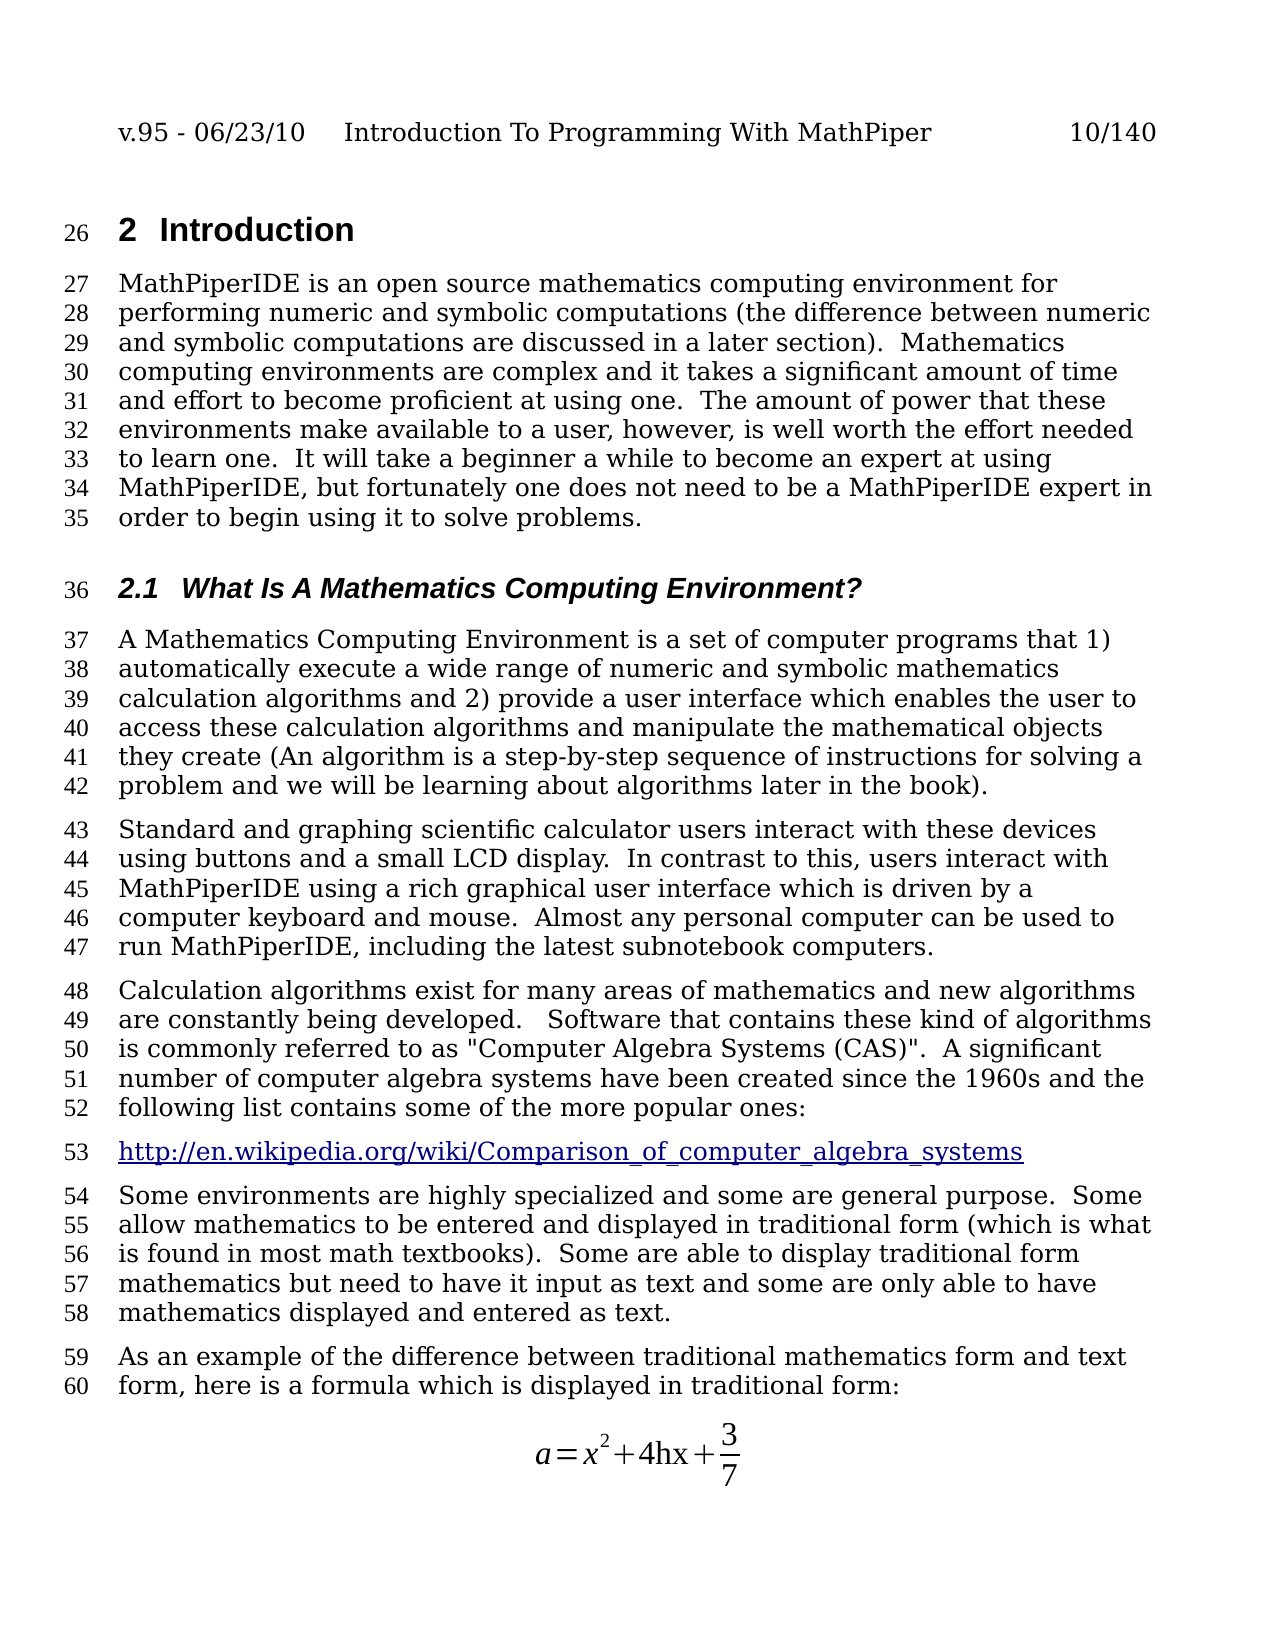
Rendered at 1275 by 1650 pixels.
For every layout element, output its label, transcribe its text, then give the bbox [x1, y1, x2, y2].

subtitle Introduction [118, 210, 1157, 248]
subtitle What Is A Mathematics Computing Environment? [118, 571, 1157, 604]
text Calculation algorithms exist for many areas of mathematics and new algorithms are constantly being developed. Software that contains these kind of algorithms is commonly referred to as "Computer Algebra Systems (CAS)". A significant number of computer algebra systems have been created since the 1960s and the following list contains some of the more popular ones: [118, 976, 1157, 1122]
text http://en.wikipedia.org/wiki/Comparison_of_computer_algebra_systems [118, 1137, 1157, 1166]
text Standard and graphing scientific calculator users interact with these devices using buttons and a small LCD display. In contrast to this, users interact with MathPiperIDE using a rich graphical user interface which is driven by a computer keyboard and mouse. Almost any personal computer can be used to run MathPiperIDE, including the latest subnotebook computers. [118, 815, 1157, 961]
text MathPiperIDE is an open source mathematics computing environment for performing numeric and symbolic computations (the difference between numeric and symbolic computations are discussed in a later section). Mathematics computing environments are complex and it takes a significant amount of time and effort to become proficient at using one. The amount of power that these environments make available to a user, however, is well worth the effort needed to learn one. It will take a beginner a while to become an expert at using MathPiperIDE, but fortunately one does not need to be a MathPiperIDE expert in order to begin using it to solve problems. [118, 269, 1157, 532]
text A Mathematics Computing Environment is a set of computer programs that 1) automatically execute a wide range of numeric and symbolic mathematics calculation algorithms and 2) provide a user interface which enables the user to access these calculation algorithms and manipulate the mathematical objects they create (An algorithm is a step-by-step sequence of instructions for solving a problem and we will be learning about algorithms later in the book). [118, 625, 1157, 800]
text Some environments are highly specialized and some are general purpose. Some allow mathematics to be entered and displayed in traditional form (which is what is found in most math textbooks). Some are able to display traditional form mathematics but need to have it input as text and some are only able to have mathematics displayed and entered as text. [118, 1181, 1157, 1327]
text As an example of the difference between traditional mathematics form and text form, here is a formula which is displayed in traditional form: [118, 1342, 1157, 1400]
